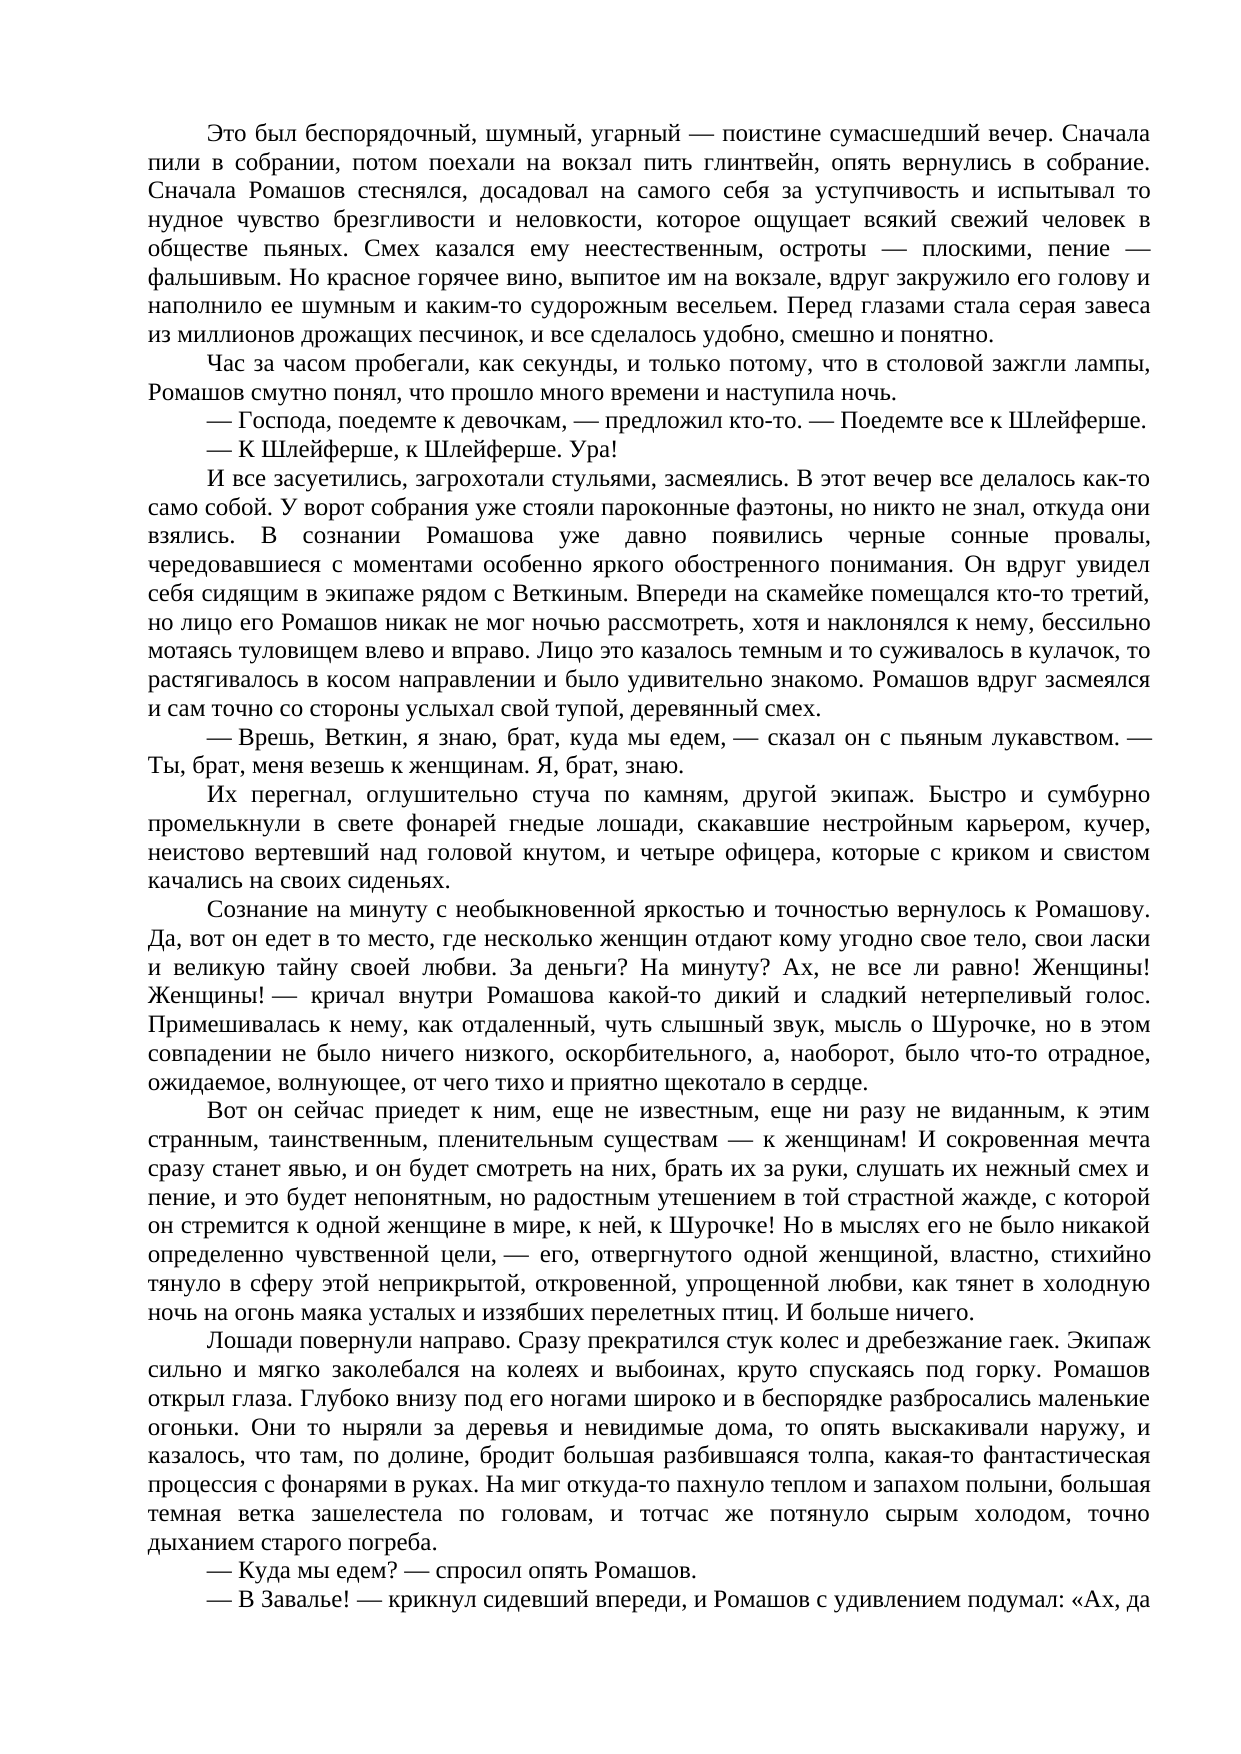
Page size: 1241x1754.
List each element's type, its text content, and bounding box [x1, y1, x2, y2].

text Лошади повернули направо. Сразу прекратился стук колес и дребезжание гаек. Экипаж сильно и мягко заколебался на колеях и выбоинах, круто спускаясь под горку. Ромашов открыл глаза. Глубоко внизу под его ногами широко и в беспорядке разбросались маленькие огоньки. Они то ныряли за деревья и невидимые дома, то опять выскакивали наружу, и казалось, что там, по долине, бродит большая разбившаяся толпа, какая-то фантастическая процессия с фонарями в руках. На миг откуда-то пахнуло теплом и запахом полыни, большая темная ветка зашелестела по головам, и тотчас же потянуло сырым холодом, точно дыханием старого погреба. [148, 1326, 1152, 1556]
text — К Шлейферше, к Шлейферше. Ура! [148, 434, 1152, 463]
text — Врешь, Веткин, я знаю, брат, куда мы едем, — сказал он с пьяным лукавством. — Ты, брат, меня везешь к женщинам. Я, брат, знаю. [148, 722, 1152, 779]
text Их перегнал, оглушительно стуча по камням, другой экипаж. Быстро и сумбурно промелькнули в свете фонарей гнедые лошади, скакавшие нестройным карьером, кучер, неистово вертевший над головой кнутом, и четыре офицера, которые с криком и свистом качались на своих сиденьях. [148, 779, 1152, 894]
text — Куда мы едем? — спросил опять Ромашов. [148, 1556, 1152, 1584]
text Час за часом пробегали, как секунды, и только потому, что в столовой зажгли лампы, Ромашов смутно понял, что прошло много времени и наступила ночь. [148, 348, 1152, 406]
text Вот он сейчас приедет к ним, еще не известным, еще ни разу не виданным, к этим странным, таинственным, пленительным существам — к женщинам! И сокровенная мечта сразу станет явью, и он будет смотреть на них, брать их за руки, слушать их нежный смех и пение, и это будет непонятным, но радостным утешением в той страстной жажде, с которой он стремится к одной женщине в мире, к ней, к Шурочке! Но в мыслях его не было никакой определенно чувственной цели, — его, отвергнутого одной женщиной, властно, стихийно тянуло в сферу этой неприкрытой, откровенной, упрощенной любви, как тянет в холодную ночь на огонь маяка усталых и иззябших перелетных птиц. И больше ничего. [148, 1096, 1152, 1326]
text — В Завалье! — крикнул сидевший впереди, и Ромашов с удивлением подумал: «Ах, да [148, 1584, 1152, 1613]
text Это был беспорядочный, шумный, угарный — поистине сумасшедший вечер. Сначала пили в собрании, потом поехали на вокзал пить глинтвейн, опять вернулись в собрание. Сначала Ромашов стеснялся, досадовал на самого себя за уступчивость и испытывал то нудное чувство брезгливости и неловкости, которое ощущает всякий свежий человек в обществе пьяных. Смех казался ему неестественным, остроты — плоскими, пение — фальшивым. Но красное горячее вино, выпитое им на вокзале, вдруг закружило его голову и наполнило ее шумным и каким-то судорожным весельем. Перед глазами стала серая завеса из миллионов дрожащих песчинок, и все сделалось удобно, смешно и понятно. [148, 118, 1152, 348]
text Сознание на минуту с необыкновенной яркостью и точностью вернулось к Ромашову. Да, вот он едет в то место, где несколько женщин отдают кому угодно свое тело, свои ласки и великую тайну своей любви. За деньги? На минуту? Ах, не все ли равно! Женщины! Женщины! — кричал внутри Ромашова какой-то дикий и сладкий нетерпеливый голос. Примешивалась к нему, как отдаленный, чуть слышный звук, мысль о Шурочке, но в этом совпадении не было ничего низкого, оскорбительного, а, наоборот, было что-то отрадное, ожидаемое, волнующее, от чего тихо и приятно щекотало в сердце. [148, 894, 1152, 1096]
text — Господа, поедемте к девочкам, — предложил кто-то. — Поедемте все к Шлейферше. [148, 406, 1152, 434]
text И все засуетились, загрохотали стульями, засмеялись. В этот вечер все делалось как-то само собой. У ворот собрания уже стояли пароконные фаэтоны, но никто не знал, откуда они взялись. В сознании Ромашова уже давно появились черные сонные провалы, чередовавшиеся с моментами особенно яркого обостренного понимания. Он вдруг увидел себя сидящим в экипаже рядом с Веткиным. Впереди на скамейке помещался кто-то третий, но лицо его Ромашов никак не мог ночью рассмотреть, хотя и наклонялся к нему, бессильно мотаясь туловищем влево и вправо. Лицо это казалось темным и то суживалось в кулачок, то растягивалось в косом направлении и было удивительно знакомо. Ромашов вдруг засмеялся и сам точно со стороны услыхал свой тупой, деревянный смех. [148, 463, 1152, 722]
